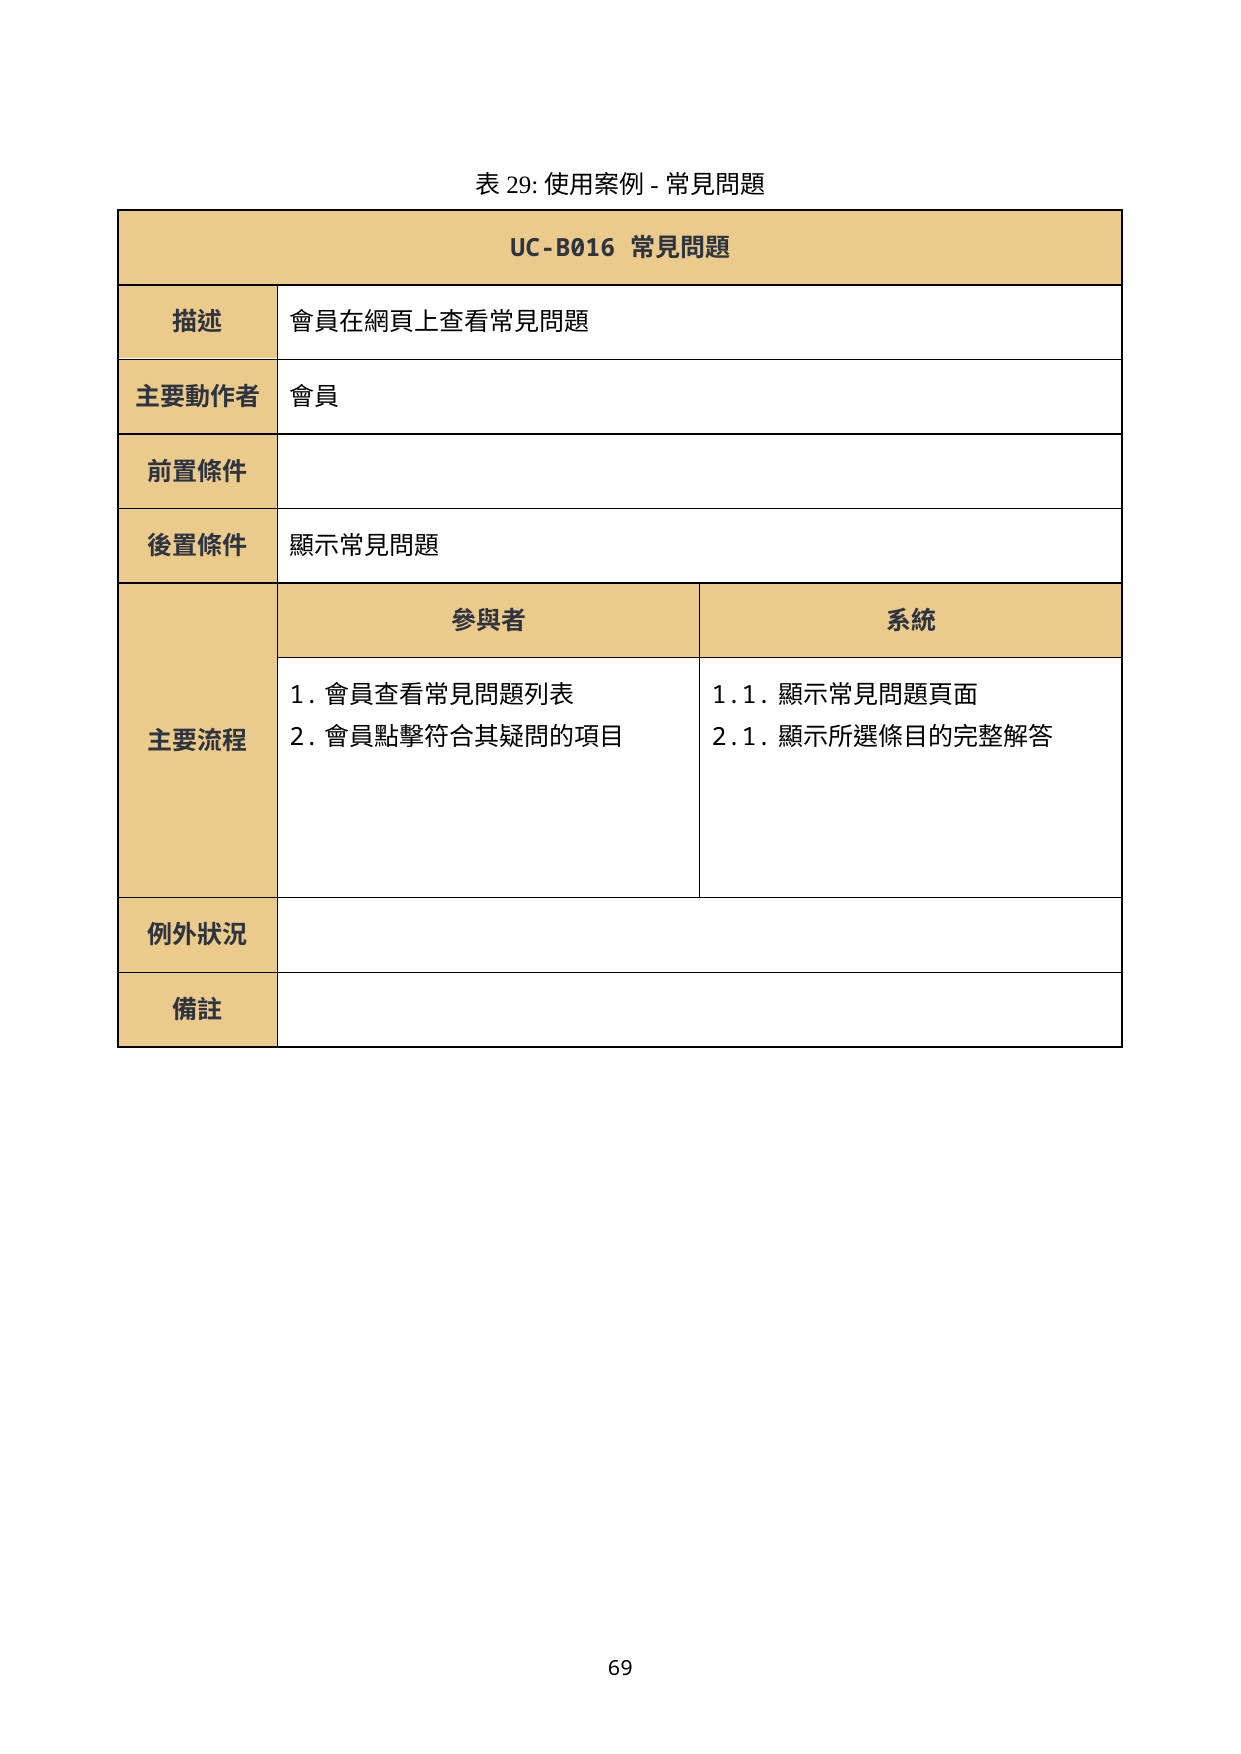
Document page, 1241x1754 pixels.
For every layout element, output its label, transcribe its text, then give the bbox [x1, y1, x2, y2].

table_cell [278, 898, 1121, 971]
table_cell 主要動作者 [119, 360, 277, 433]
table_cell 例外狀況 [119, 898, 277, 971]
table_cell 參與者 [278, 584, 699, 657]
table_header UC-B016 常見問題 [119, 211, 1121, 284]
table_cell [278, 973, 1121, 1046]
table_cell 備註 [119, 973, 277, 1046]
table_cell 會員查看常見問題列表 會員點擊符合其疑問的項目 [278, 658, 699, 897]
table_cell [278, 435, 1121, 508]
table_cell 主要流程 [119, 584, 277, 897]
table_cell 顯示常見問題 [278, 509, 1121, 582]
text 表 29: 使用案例 - 常見問題 [118, 164, 1122, 201]
table_cell 顯示常見問題頁面 顯示所選條目的完整解答 [700, 658, 1121, 897]
table_cell 描述 [119, 286, 277, 358]
table_cell 會員在網頁上查看常見問題 [278, 286, 1121, 358]
table_cell 系統 [700, 584, 1121, 657]
table_cell 前置條件 [119, 435, 277, 508]
table_cell 後置條件 [119, 509, 277, 582]
table_cell 會員 [278, 360, 1121, 433]
